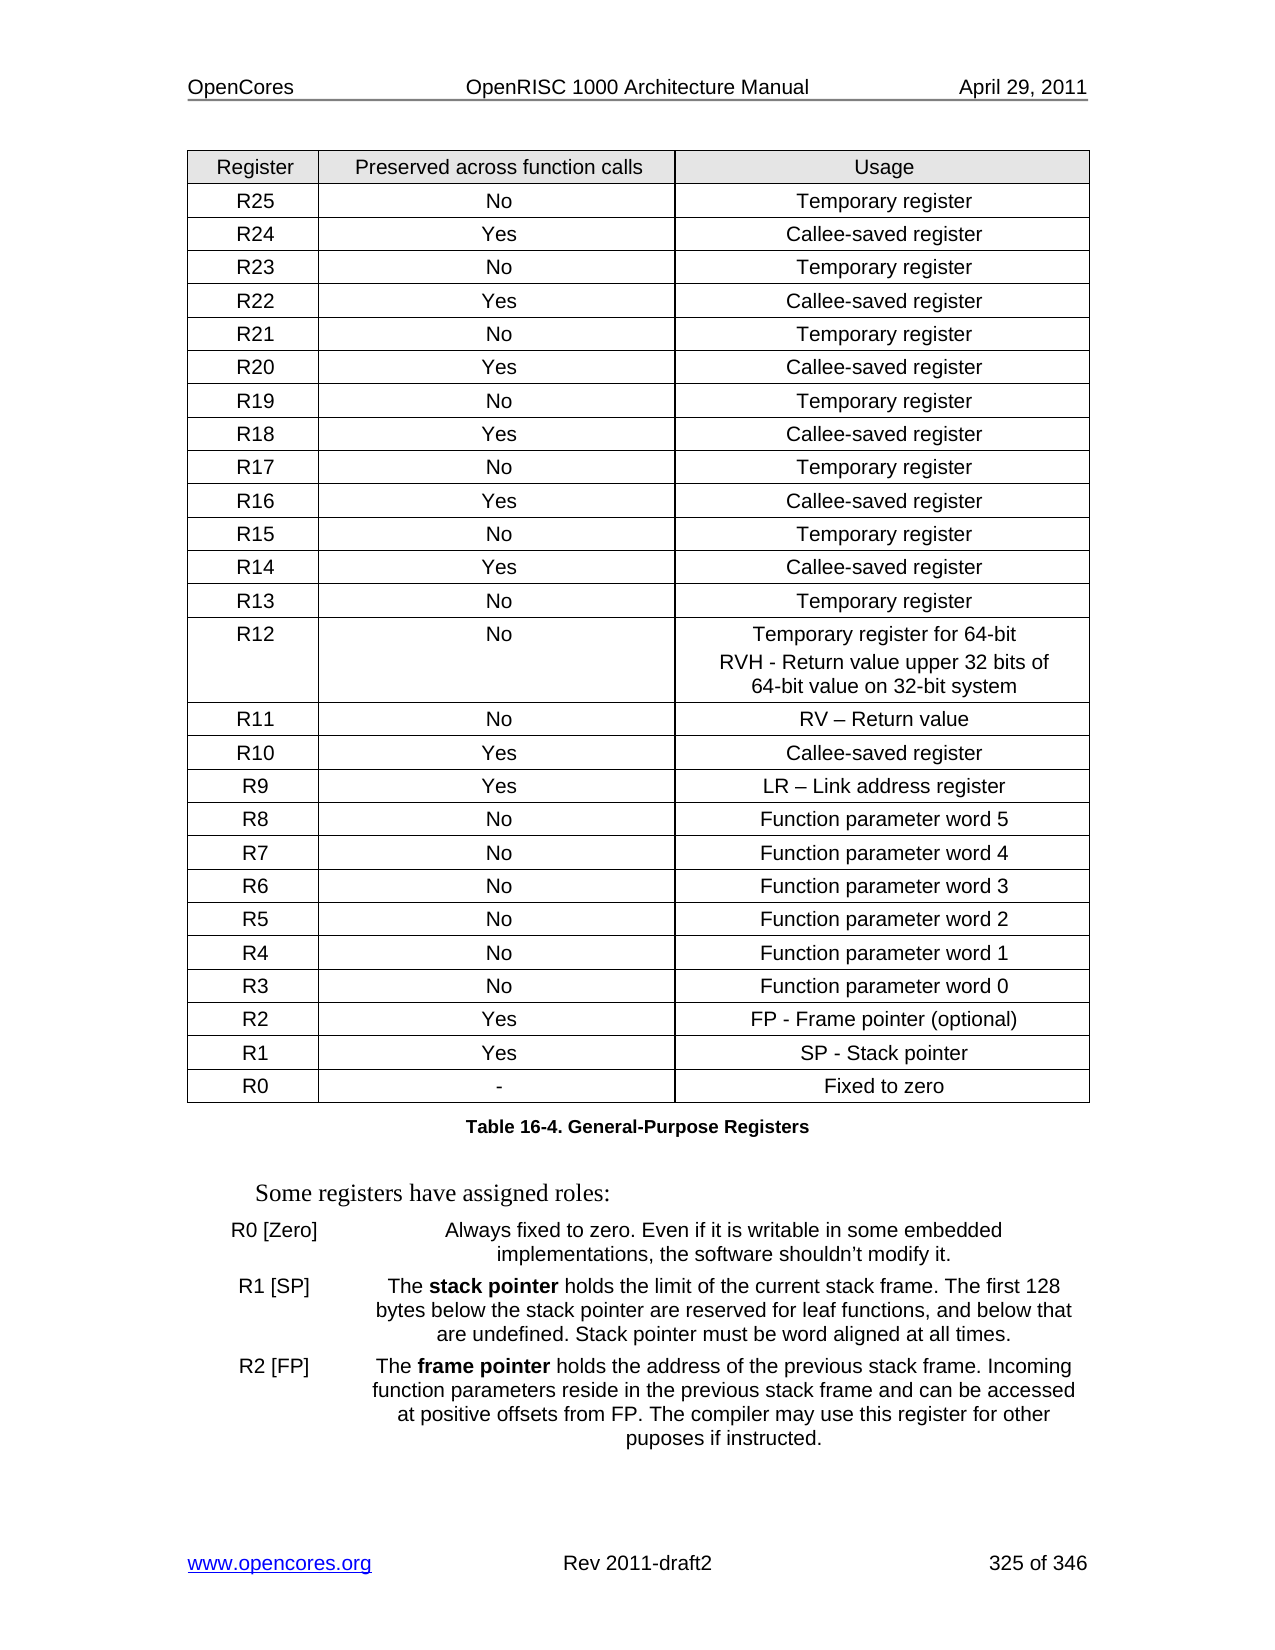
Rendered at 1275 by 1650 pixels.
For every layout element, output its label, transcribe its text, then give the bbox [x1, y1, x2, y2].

table_cell Yes [319, 1036, 674, 1069]
table_cell No [319, 251, 674, 283]
table_cell Function parameter word 0 [676, 970, 1089, 1002]
table_cell Temporary register [676, 518, 1089, 550]
table_cell The stack pointer holds the limit of the current stack frame. The first 128 bytes below the stack pointer are reserved for leaf functions, and below that are undefined. Stack pointer must be word aligned at all times. [356, 1270, 1087, 1350]
table_cell R13 [188, 584, 318, 617]
table_cell R15 [188, 518, 318, 550]
table_cell No [319, 384, 674, 417]
table_cell R0 [188, 1070, 318, 1102]
table_cell Function parameter word 2 [676, 903, 1089, 935]
table_cell Yes [319, 218, 674, 250]
table_cell R24 [188, 218, 318, 250]
text Table 16-4. General-Purpose Registers [187, 1116, 1087, 1137]
table_cell SP - Stack pointer [676, 1036, 1089, 1069]
table_cell No [319, 903, 674, 935]
table_cell Fixed to zero [676, 1070, 1089, 1102]
table_cell Temporary register [676, 584, 1089, 617]
table_cell No [319, 584, 674, 617]
table_cell The frame pointer holds the address of the previous stack frame. Incoming function parameters reside in the previous stack frame and can be accessed at positive offsets from FP. The compiler may use this register for other puposes if instructed. [356, 1350, 1087, 1454]
table_cell Function parameter word 5 [676, 803, 1089, 835]
table_cell R18 [188, 418, 318, 450]
table_cell R25 [188, 184, 318, 217]
table_header Preserved across function calls [319, 151, 674, 183]
table_cell No [319, 618, 674, 702]
table_cell Function parameter word 4 [676, 836, 1089, 869]
table_header R0 [Zero] [188, 1214, 356, 1270]
table_cell No [319, 936, 674, 969]
table_cell No [319, 836, 674, 869]
table_cell No [319, 318, 674, 350]
table_cell Callee-saved register [676, 484, 1089, 517]
table_cell Yes [319, 351, 674, 383]
table_cell LR – Link address register [676, 770, 1089, 802]
table_cell R12 [188, 618, 318, 702]
table_cell R14 [188, 551, 318, 583]
table_cell No [319, 970, 674, 1002]
table_cell No [319, 451, 674, 483]
table_cell R10 [188, 736, 318, 769]
table_cell Yes [319, 1003, 674, 1035]
table_cell Temporary register [676, 184, 1089, 217]
text Some registers have assigned roles: [187, 1178, 1087, 1207]
table_cell R16 [188, 484, 318, 517]
table_cell Temporary register [676, 384, 1089, 417]
table_cell R21 [188, 318, 318, 350]
table_cell R9 [188, 770, 318, 802]
table_cell R17 [188, 451, 318, 483]
table_cell R1 [188, 1036, 318, 1069]
table_cell Yes [319, 551, 674, 583]
table_cell Temporary register for 64-bit RVH - Return value upper 32 bits of 64‑bit value on 32-bit system [676, 618, 1089, 702]
table_cell No [319, 518, 674, 550]
table_cell Temporary register [676, 451, 1089, 483]
table_cell R5 [188, 903, 318, 935]
table_cell Yes [319, 418, 674, 450]
table_cell R1 [SP] [188, 1270, 356, 1350]
table_cell No [319, 703, 674, 735]
table_cell R11 [188, 703, 318, 735]
table_cell R22 [188, 284, 318, 317]
table_header Register [188, 151, 318, 183]
table_cell R8 [188, 803, 318, 835]
table_cell Function parameter word 3 [676, 870, 1089, 902]
table_cell No [319, 870, 674, 902]
table_cell Callee-saved register [676, 418, 1089, 450]
table_cell FP - Frame pointer (optional) [676, 1003, 1089, 1035]
table_cell R20 [188, 351, 318, 383]
table_cell R2 [188, 1003, 318, 1035]
table_cell Temporary register [676, 318, 1089, 350]
table_cell No [319, 184, 674, 217]
table_cell Yes [319, 484, 674, 517]
table_cell Callee-saved register [676, 218, 1089, 250]
table_cell R2 [FP] [188, 1350, 356, 1454]
table_cell R23 [188, 251, 318, 283]
table_cell Yes [319, 736, 674, 769]
table_cell R19 [188, 384, 318, 417]
table_cell Function parameter word 1 [676, 936, 1089, 969]
table_cell R3 [188, 970, 318, 1002]
table_cell No [319, 803, 674, 835]
table_cell Callee-saved register [676, 551, 1089, 583]
table_cell R6 [188, 870, 318, 902]
table_cell Yes [319, 770, 674, 802]
table_cell Callee-saved register [676, 736, 1089, 769]
table_cell Yes [319, 284, 674, 317]
table_cell Callee-saved register [676, 351, 1089, 383]
table_header Usage [676, 151, 1089, 183]
table_header Always fixed to zero. Even if it is writable in some embedded implementations, the software shouldn’t modify it. [356, 1214, 1087, 1270]
table_cell - [319, 1070, 674, 1102]
table_cell Callee-saved register [676, 284, 1089, 317]
table_cell R4 [188, 936, 318, 969]
table_cell Temporary register [676, 251, 1089, 283]
table_cell RV – Return value [676, 703, 1089, 735]
table_cell R7 [188, 836, 318, 869]
